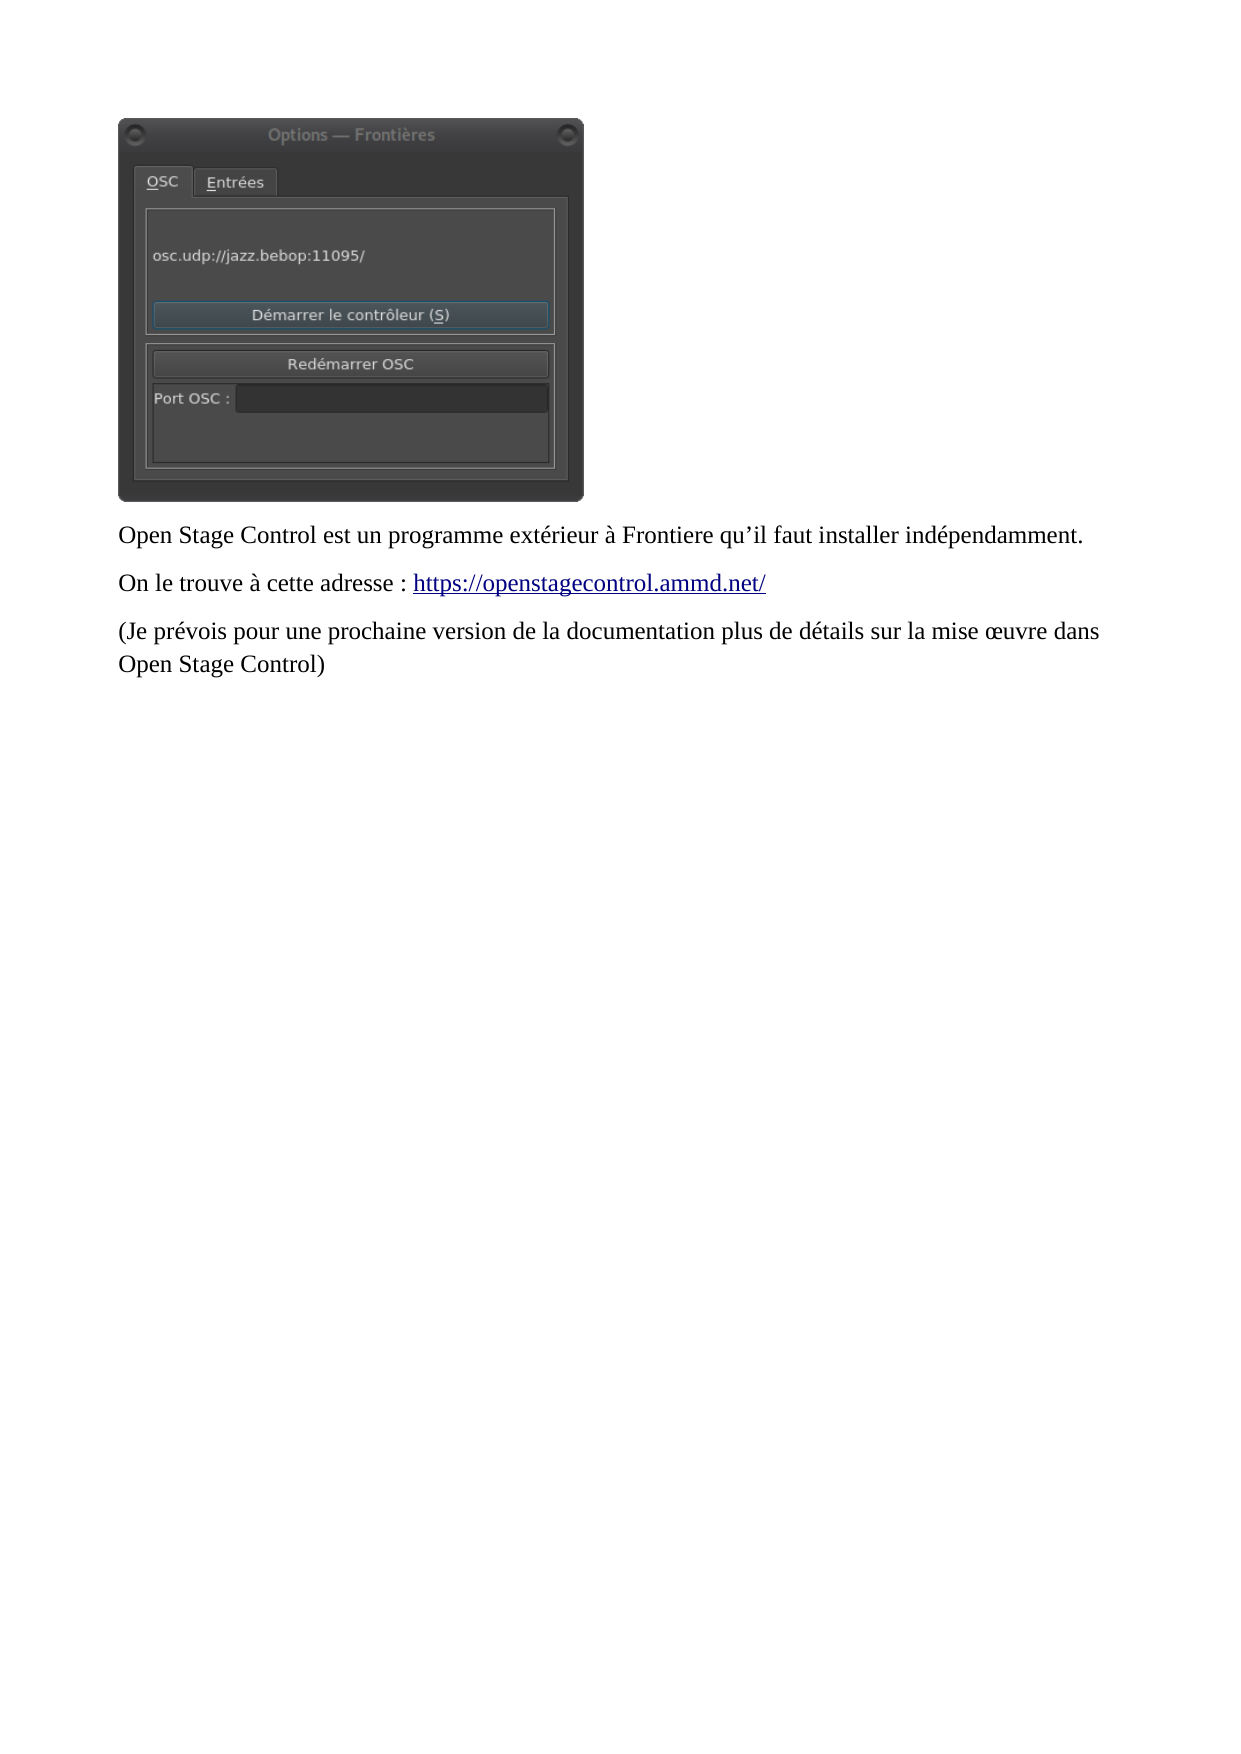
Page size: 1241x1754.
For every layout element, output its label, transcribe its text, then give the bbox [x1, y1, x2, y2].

text Open Stage Control est un programme extérieur à Frontiere qu’il faut installer indépendamment. [118, 521, 1122, 549]
text On le trouve à cette adresse : https://openstagecontrol.ammd.net/ [118, 568, 1122, 597]
picture [118, 118, 584, 502]
text (Je prévois pour une prochaine version de la documentation plus de détails sur la mise œuvre dans Open Stage Control) [118, 616, 1122, 677]
